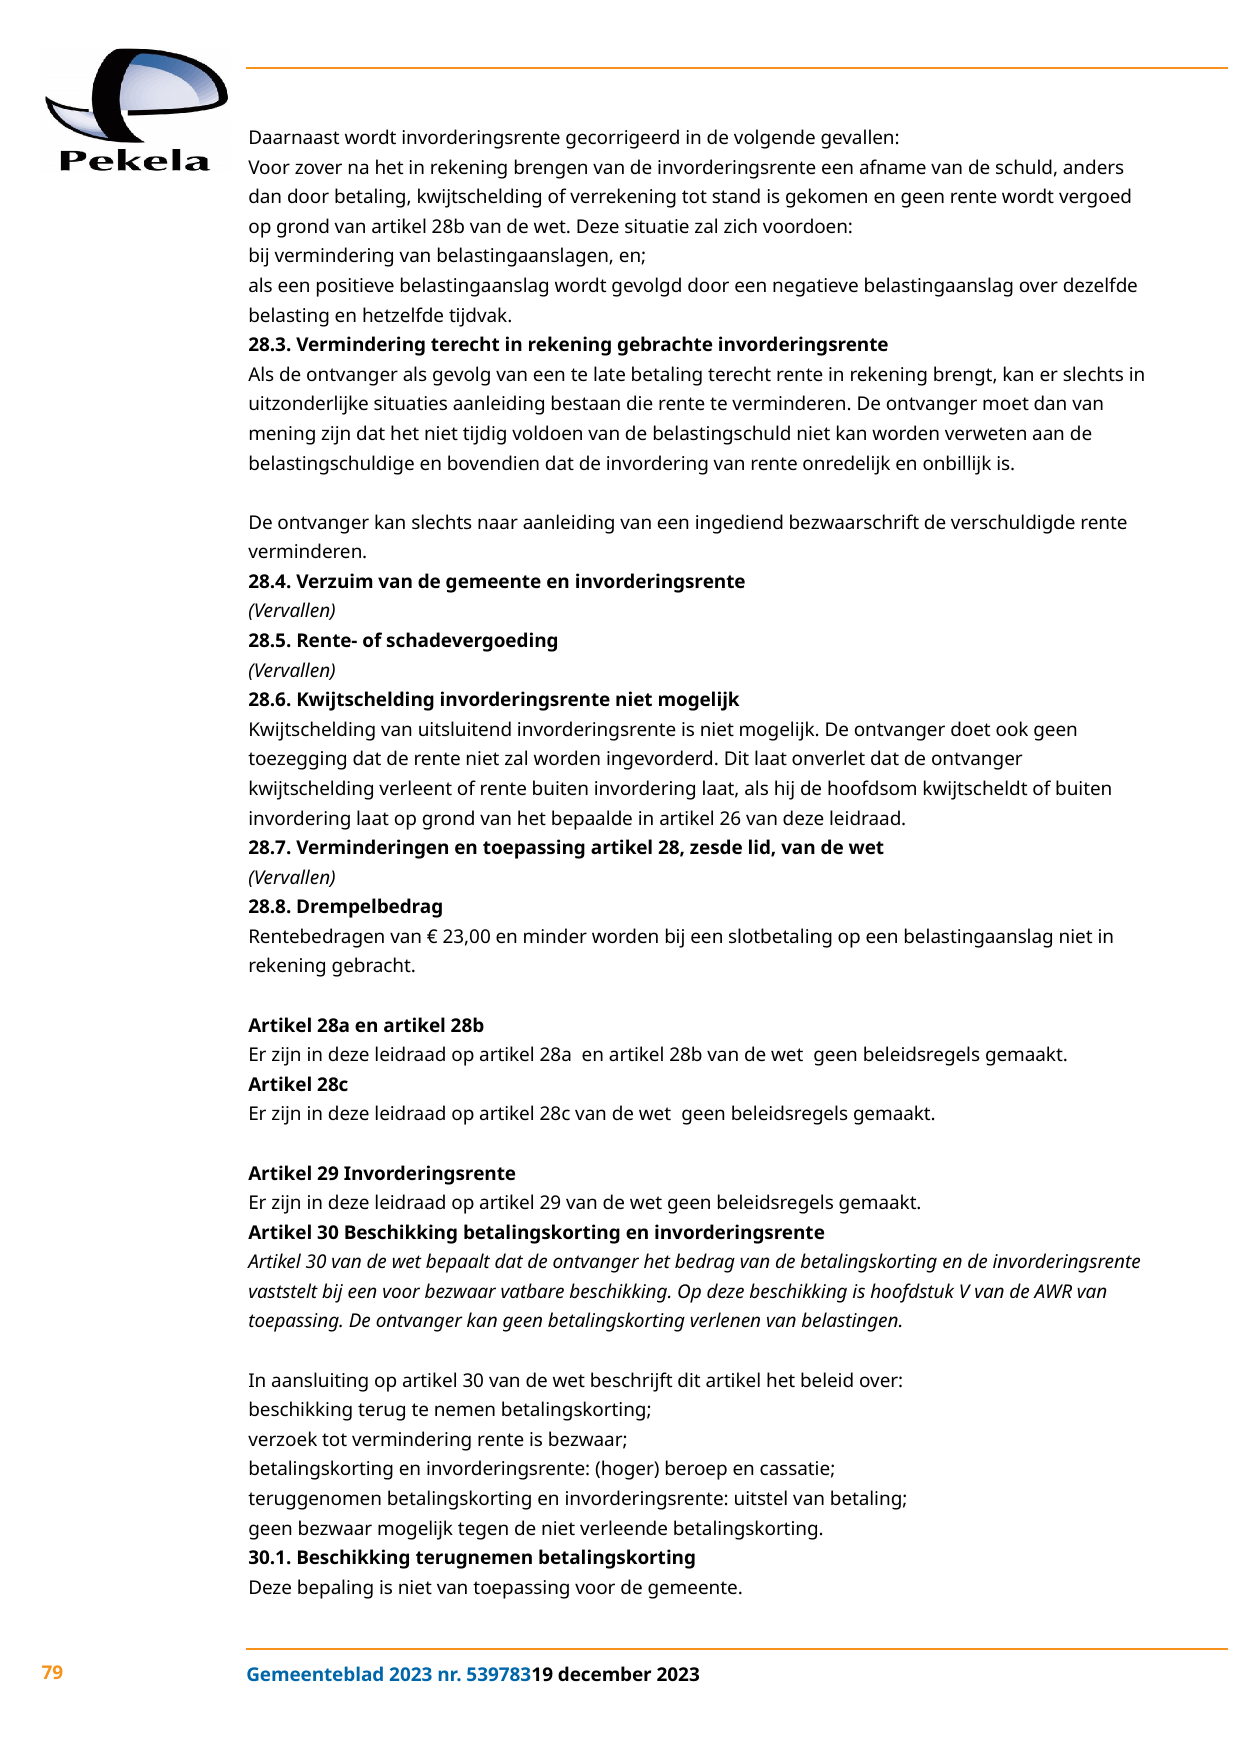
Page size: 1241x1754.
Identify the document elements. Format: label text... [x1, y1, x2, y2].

text 30.1. Beschikking terugnemen betalingskorting [248, 1544, 1152, 1570]
text verzoek tot vermindering rente is bezwaar; [248, 1426, 1152, 1452]
text Er zijn in deze leidraad op artikel 28a en artikel 28b van de wet geen beleidsregels gemaakt. [248, 1041, 1152, 1067]
text Als de ontvanger als gevolg van een te late betaling terecht rente in rekening brengt, kan er slechts in uitzonderlijke situaties aanleiding bestaan die rente te verminderen. De ontvanger moet dan van mening zijn dat het niet tijdig voldoen van de belastingschuld niet kan worden verweten aan de belastingschuldige en bovendien dat de invordering van rente onredelijk en onbillijk is. [248, 361, 1152, 476]
text (Vervallen) [248, 657, 1152, 683]
text Rentebedragen van € 23,00 en minder worden bij een slotbetaling op een belastingaanslag niet in rekening gebracht. [248, 923, 1152, 978]
text 28.3. Vermindering terecht in rekening gebrachte invorderingsrente [248, 331, 1152, 357]
text Deze bepaling is niet van toepassing voor de gemeente. [248, 1574, 1152, 1600]
text In aansluiting op artikel 30 van de wet beschrijft dit artikel het beleid over: [248, 1367, 1152, 1393]
text bij vermindering van belastingaanslagen, en; [248, 243, 1152, 268]
text 28.7. Verminderingen en toepassing artikel 28, zesde lid, van de wet [248, 834, 1152, 860]
text Artikel 28c [248, 1071, 1152, 1097]
text 28.8. Drempelbedrag [248, 893, 1152, 919]
text teruggenomen betalingskorting en invorderingsrente: uitstel van betaling; [248, 1485, 1152, 1511]
text beschikking terug te nemen betalingskorting; [248, 1396, 1152, 1422]
text (Vervallen) [248, 598, 1152, 623]
text Artikel 28a en artikel 28b [248, 1012, 1152, 1038]
text Daarnaast wordt invorderingsrente gecorrigeerd in de volgende gevallen: [248, 124, 1152, 150]
text Artikel 29 Invorderingsrente [248, 1160, 1152, 1186]
picture [41, 47, 231, 172]
text De ontvanger kan slechts naar aanleiding van een ingediend bezwaarschrift de verschuldigde rente verminderen. [248, 509, 1152, 564]
text Er zijn in deze leidraad op artikel 29 van de wet geen beleidsregels gemaakt. [248, 1189, 1152, 1215]
text 28.5. Rente- of schadevergoeding [248, 627, 1152, 653]
text (Vervallen) [248, 864, 1152, 890]
text Artikel 30 van de wet bepaalt dat de ontvanger het bedrag van de betalingskorting en de invorderingsrente vaststelt bij een voor bezwaar vatbare beschikking. Op deze beschikking is hoofdstuk V van de AWR van toepassing. De ontvanger kan geen betalingskorting verlenen van belastingen. [248, 1248, 1152, 1333]
text Kwijtschelding van uitsluitend invorderingsrente is niet mogelijk. De ontvanger doet ook geen toezegging dat de rente niet zal worden ingevorderd. Dit laat onverlet dat de ontvanger kwijtschelding verleent of rente buiten invordering laat, als hij de hoofdsom kwijtscheldt of buiten invordering laat op grond van het bepaalde in artikel 26 van deze leidraad. [248, 716, 1152, 831]
text Er zijn in deze leidraad op artikel 28c van de wet geen beleidsregels gemaakt. [248, 1101, 1152, 1126]
text Artikel 30 Beschikking betalingskorting en invorderingsrente [248, 1219, 1152, 1245]
text 28.4. Verzuim van de gemeente en invorderingsrente [248, 568, 1152, 594]
text geen bezwaar mogelijk tegen de niet verleende betalingskorting. [248, 1515, 1152, 1541]
text Voor zover na het in rekening brengen van de invorderingsrente een afname van de schuld, anders dan door betaling, kwijtschelding of verrekening tot stand is gekomen en geen rente wordt vergoed op grond van artikel 28b van de wet. Deze situatie zal zich voordoen: [248, 154, 1152, 239]
text betalingskorting en invorderingsrente: (hoger) beroep en cassatie; [248, 1456, 1152, 1481]
text 28.6. Kwijtschelding invorderingsrente niet mogelijk [248, 686, 1152, 712]
text als een positieve belastingaanslag wordt gevolgd door een negatieve belastingaanslag over dezelfde belasting en hetzelfde tijdvak. [248, 272, 1152, 328]
